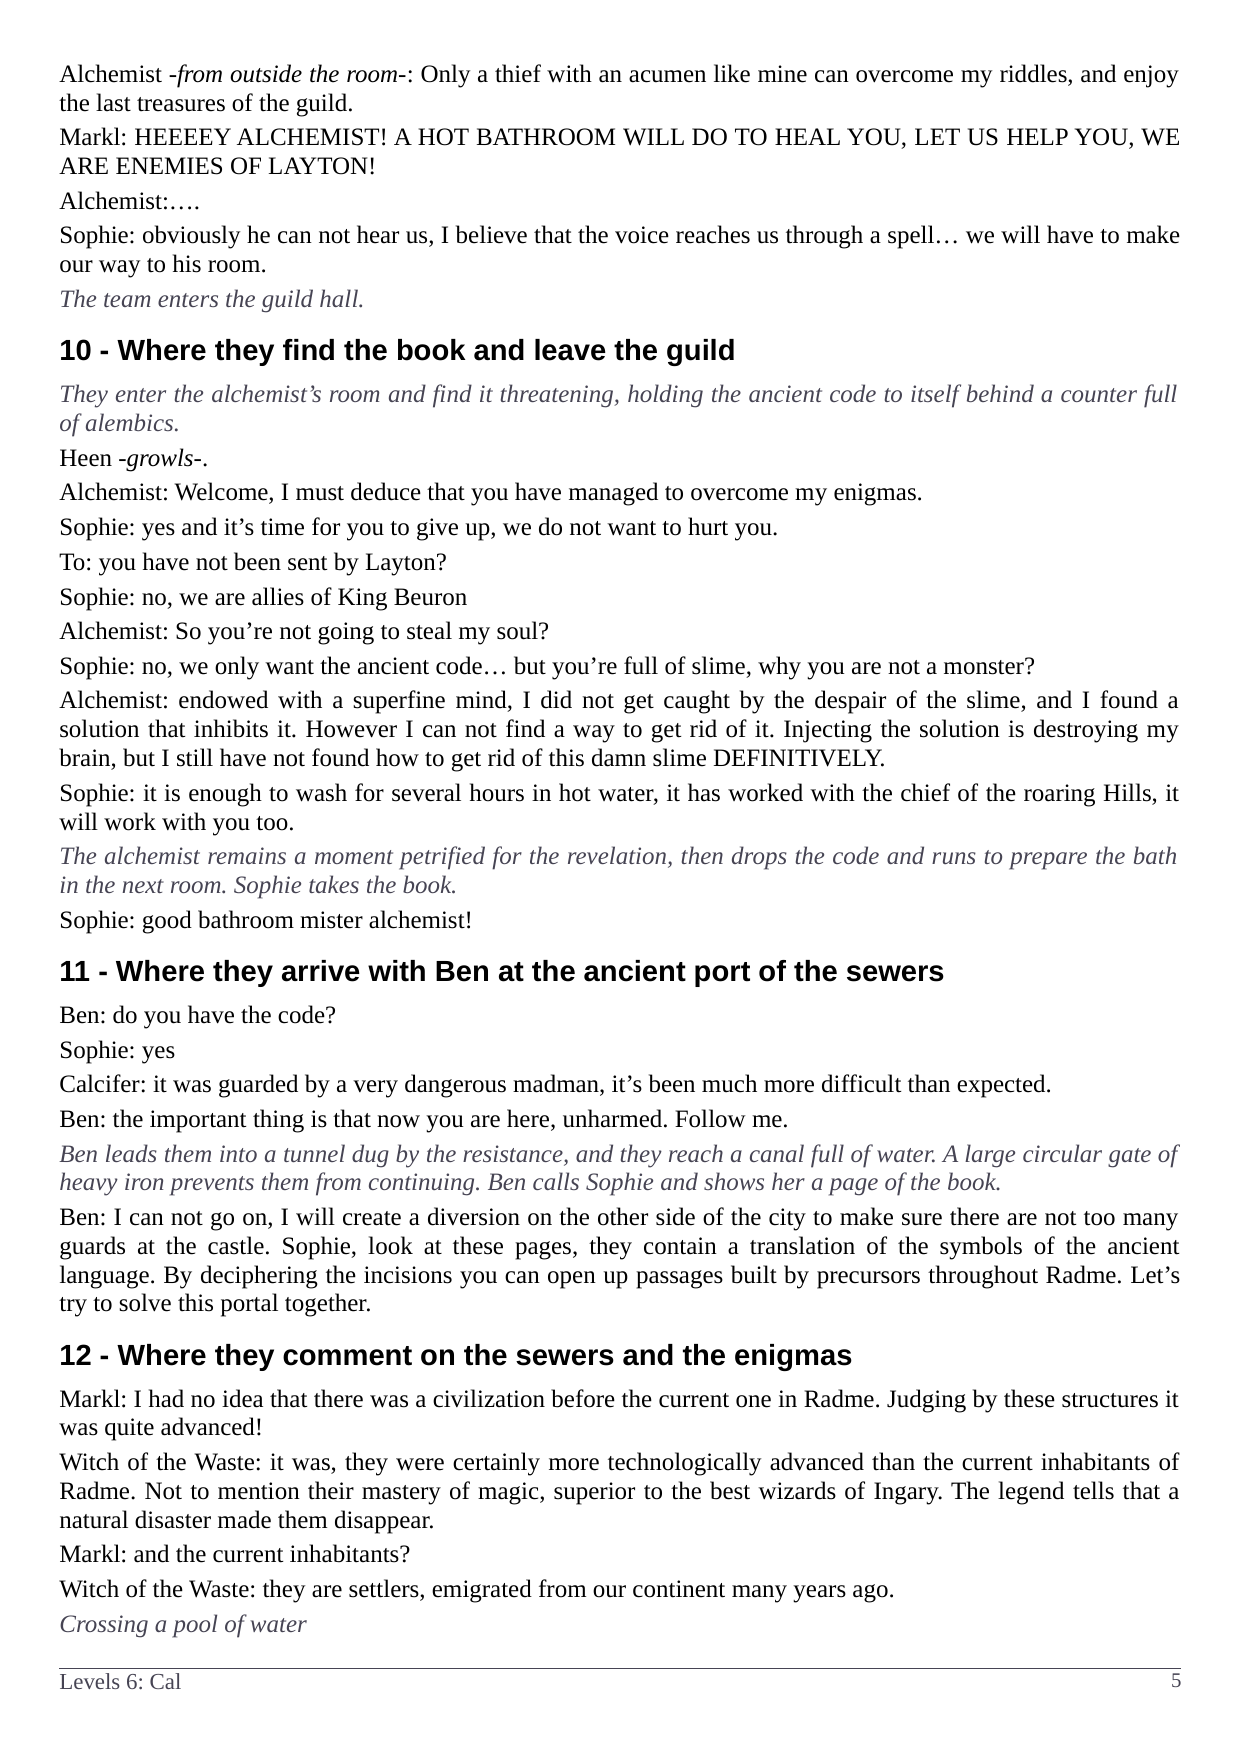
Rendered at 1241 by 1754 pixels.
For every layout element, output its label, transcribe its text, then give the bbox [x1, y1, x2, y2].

subtitle 10 - Where they find the book and leave the guild [59, 333, 1181, 367]
subtitle 11 - Where they arrive with Ben at the ancient port of the sewers [59, 954, 1181, 987]
text The team enters the guild hall. [59, 284, 1181, 313]
text To: you have not been sent by Layton? [59, 547, 1181, 576]
text Witch of the Waste: they are settlers, emigrated from our continent many years ago. [59, 1574, 1181, 1603]
text Ben leads them into a tunnel dug by the resistance, and they reach a canal full of water. A large circular gate of heavy iron prevents them from continuing. Ben calls Sophie and shows her a page of the book. [59, 1139, 1181, 1196]
text Ben: I can not go on, I will create a diversion on the other side of the city to make sure there are not too many guards at the castle. Sophie, look at these pages, they contain a translation of the symbols of the ancient language. By deciphering the incisions you can open up passages built by precursors throughout Radme. Let’s try to solve this portal together. [59, 1202, 1181, 1317]
text Sophie: yes and it’s time for you to give up, we do not want to hurt you. [59, 512, 1181, 541]
text Alchemist: So you’re not going to steal my soul? [59, 616, 1181, 645]
text Witch of the Waste: it was, they were certainly more technologically advanced than the current inhabitants of Radme. Not to mention their mastery of magic, superior to the best wizards of Ingary. The legend tells that a natural disaster made them disappear. [59, 1447, 1181, 1533]
text Sophie: good bathroom mister alchemist! [59, 905, 1181, 933]
text Markl: HEEEEY ALCHEMIST! A HOT BATHROOM WILL DO TO HEAL YOU, LET US HELP YOU, WE ARE ENEMIES OF LAYTON! [59, 122, 1181, 180]
text Crossing a pool of water [59, 1609, 1181, 1637]
text Markl: and the current inhabitants? [59, 1539, 1181, 1568]
text They enter the alchemist’s room and find it threatening, holding the ancient code to itself behind a counter full of alembics. [59, 379, 1181, 437]
text Sophie: no, we only want the ancient code… but you’re full of slime, why you are not a monster? [59, 651, 1181, 680]
text Alchemist:…. [59, 186, 1181, 215]
text Sophie: no, we are allies of King Beuron [59, 582, 1181, 610]
text Ben: the important thing is that now you are here, unharmed. Follow me. [59, 1104, 1181, 1133]
text Sophie: obviously he can not hear us, I believe that the voice reaches us through a spell… we will have to make our way to his room. [59, 221, 1181, 278]
text Alchemist: endowed with a superfine mind, I did not get caught by the despair of the slime, and I found a solution that inhibits it. However I can not find a way to get rid of it. Injecting the solution is destroying my brain, but I still have not found how to get rid of this damn slime DEFINITIVELY. [59, 686, 1181, 772]
subtitle 12 - Where they comment on the sewers and the enigmas [59, 1338, 1181, 1371]
text Heen -growls-. [59, 443, 1181, 472]
text Ben: do you have the code? [59, 1000, 1181, 1029]
text Alchemist -from outside the room-: Only a thief with an acumen like mine can overcome my riddles, and enjoy the last treasures of the guild. [59, 59, 1181, 117]
text Calcifer: it was guarded by a very dangerous madman, it’s been much more difficult than expected. [59, 1069, 1181, 1098]
text Markl: I had no idea that there was a civilization before the current one in Radme. Judging by these structures it was quite advanced! [59, 1384, 1181, 1441]
text Sophie: it is enough to wash for several hours in hot water, it has worked with the chief of the roaring Hills, it will work with you too. [59, 778, 1181, 835]
text Sophie: yes [59, 1035, 1181, 1063]
text Alchemist: Welcome, I must deduce that you have managed to overcome my enigmas. [59, 477, 1181, 506]
text The alchemist remains a moment petrified for the revelation, then drops the code and runs to prepare the bath in the next room. Sophie takes the book. [59, 841, 1181, 899]
